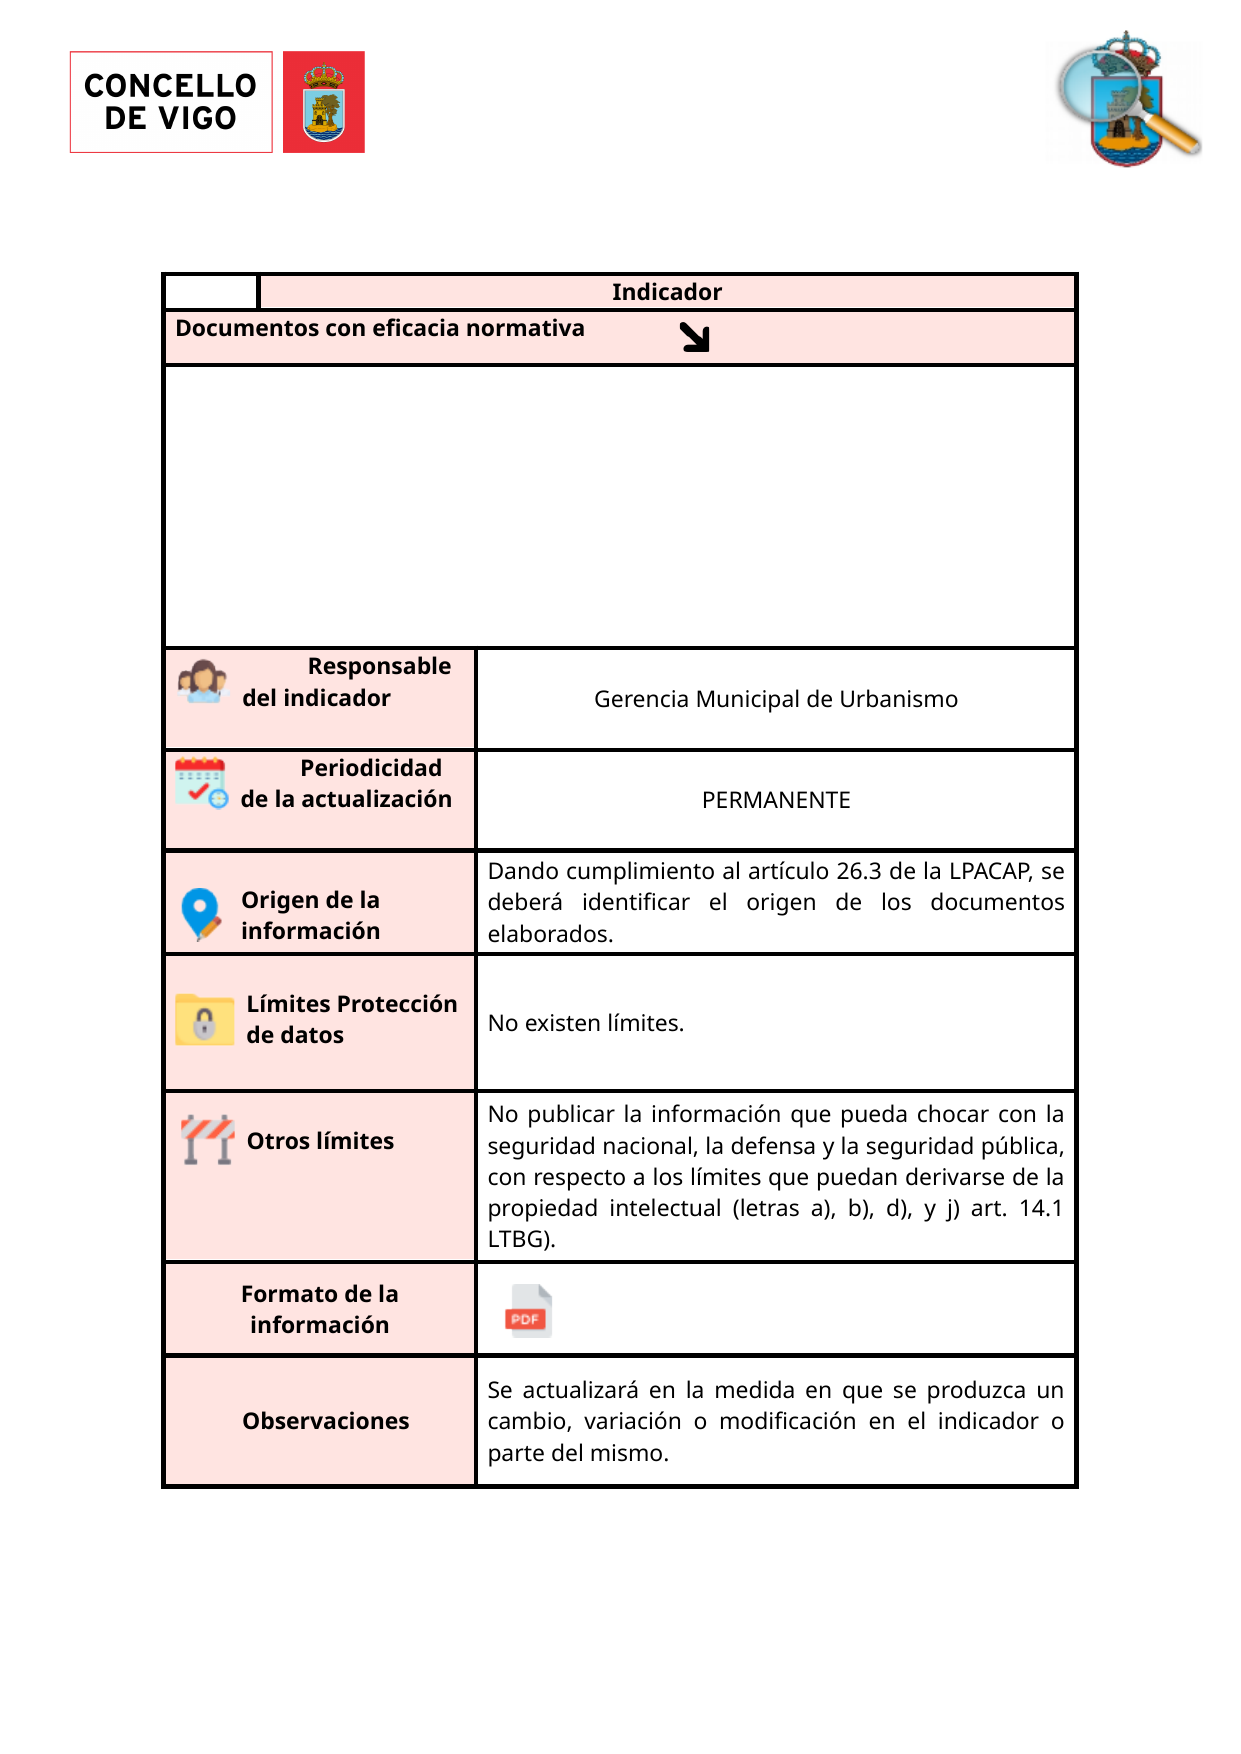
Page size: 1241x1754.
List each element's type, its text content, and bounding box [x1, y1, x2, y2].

table_cell [166, 367, 1074, 646]
picture [175, 888, 229, 942]
table_cell Observaciones [166, 1358, 474, 1484]
picture [175, 756, 229, 810]
picture [69, 51, 365, 153]
picture [1040, 26, 1218, 186]
table_cell Gerencia Municipal de Urbanismo [478, 650, 1074, 747]
table_cell PERMANENTE [478, 752, 1074, 848]
table_cell Formato de la información [166, 1264, 474, 1353]
table_cell Dando cumplimiento al artículo 26.3 de la LPACAP, se deberá identificar el origen de los documentos elaborados. [478, 853, 1074, 952]
table_cell Se actualizará en la medida en que se produzca un cambio, variación o modificación en el indicador o parte del mismo. [478, 1358, 1074, 1484]
table_cell No publicar la información que pueda chocar con la seguridad nacional, la defensa y la seguridad pública, con respecto a los límites que puedan derivarse de la propiedad intelectual (letras a), b), d), y j) art. 14.1 LTBG). [478, 1093, 1074, 1259]
table_cell Periodicidad de la actualización [166, 752, 474, 848]
table_cell Responsable del indicador [166, 650, 474, 747]
table_header Indicador [261, 276, 1074, 307]
table_cell Límites Protección de datos [166, 956, 474, 1089]
table_cell Documentos con eficacia normativa [166, 312, 1074, 363]
table_cell Otros límites [166, 1093, 474, 1259]
picture [181, 1113, 235, 1167]
picture [679, 322, 710, 352]
picture [177, 655, 231, 709]
table_cell No existen límites. [478, 956, 1074, 1089]
table_cell Origen de la información [166, 853, 474, 952]
picture [175, 990, 235, 1050]
table_cell [478, 1264, 1074, 1353]
picture [193, 900, 207, 912]
table_header [166, 276, 256, 307]
picture [502, 1284, 556, 1338]
